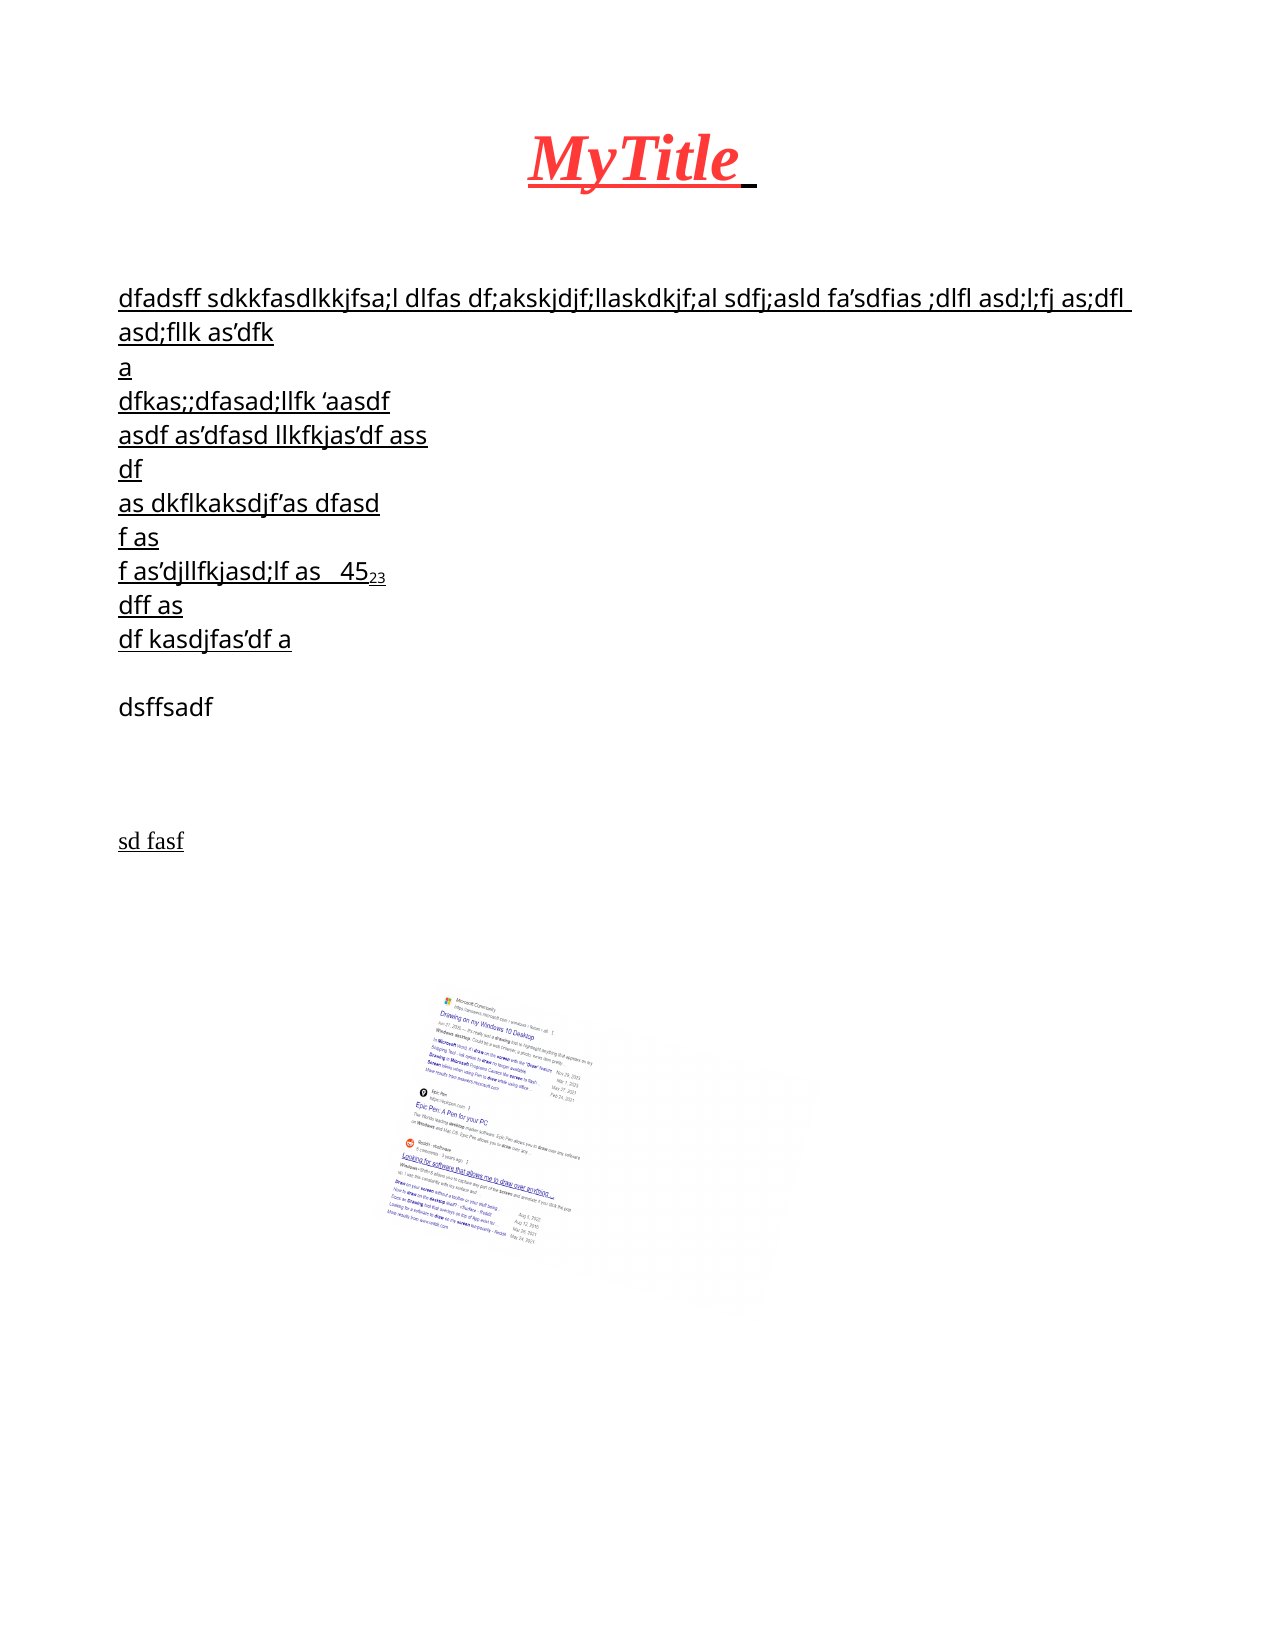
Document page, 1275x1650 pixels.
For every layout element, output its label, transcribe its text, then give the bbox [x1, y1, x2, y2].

text MyTitle [118, 118, 1157, 195]
text f as’djllfkjasd;lf as 4523 [118, 553, 1157, 588]
text dfkas;;dfasad;llfk ‘aasdf [118, 383, 1157, 417]
table_header dsffsadf [118, 690, 464, 724]
text dfadsff sdkkfasdlkkjfsa;l dlfas df;akskjdjf;llaskdkjf;al sdfj;asld fa’sdfias ;dlfl asd;l;fj as;dfl asd;fllk as’dfk [118, 281, 1157, 349]
table_cell [118, 724, 464, 758]
table_cell [811, 724, 1157, 758]
text asdf as’dfasd llkfkjas’df ass [118, 417, 1157, 451]
text f as [118, 519, 1157, 553]
table_cell [464, 724, 811, 758]
table_header [811, 690, 1157, 724]
text a [118, 349, 1157, 383]
picture [372, 980, 820, 1322]
text df kasdjfas’df a [118, 622, 1157, 656]
text as dkflkaksdjf’as dfasd [118, 485, 1157, 519]
text sd fasf [118, 826, 1157, 855]
text df [118, 451, 1157, 485]
text dff as [118, 588, 1157, 622]
table_header [464, 690, 811, 724]
